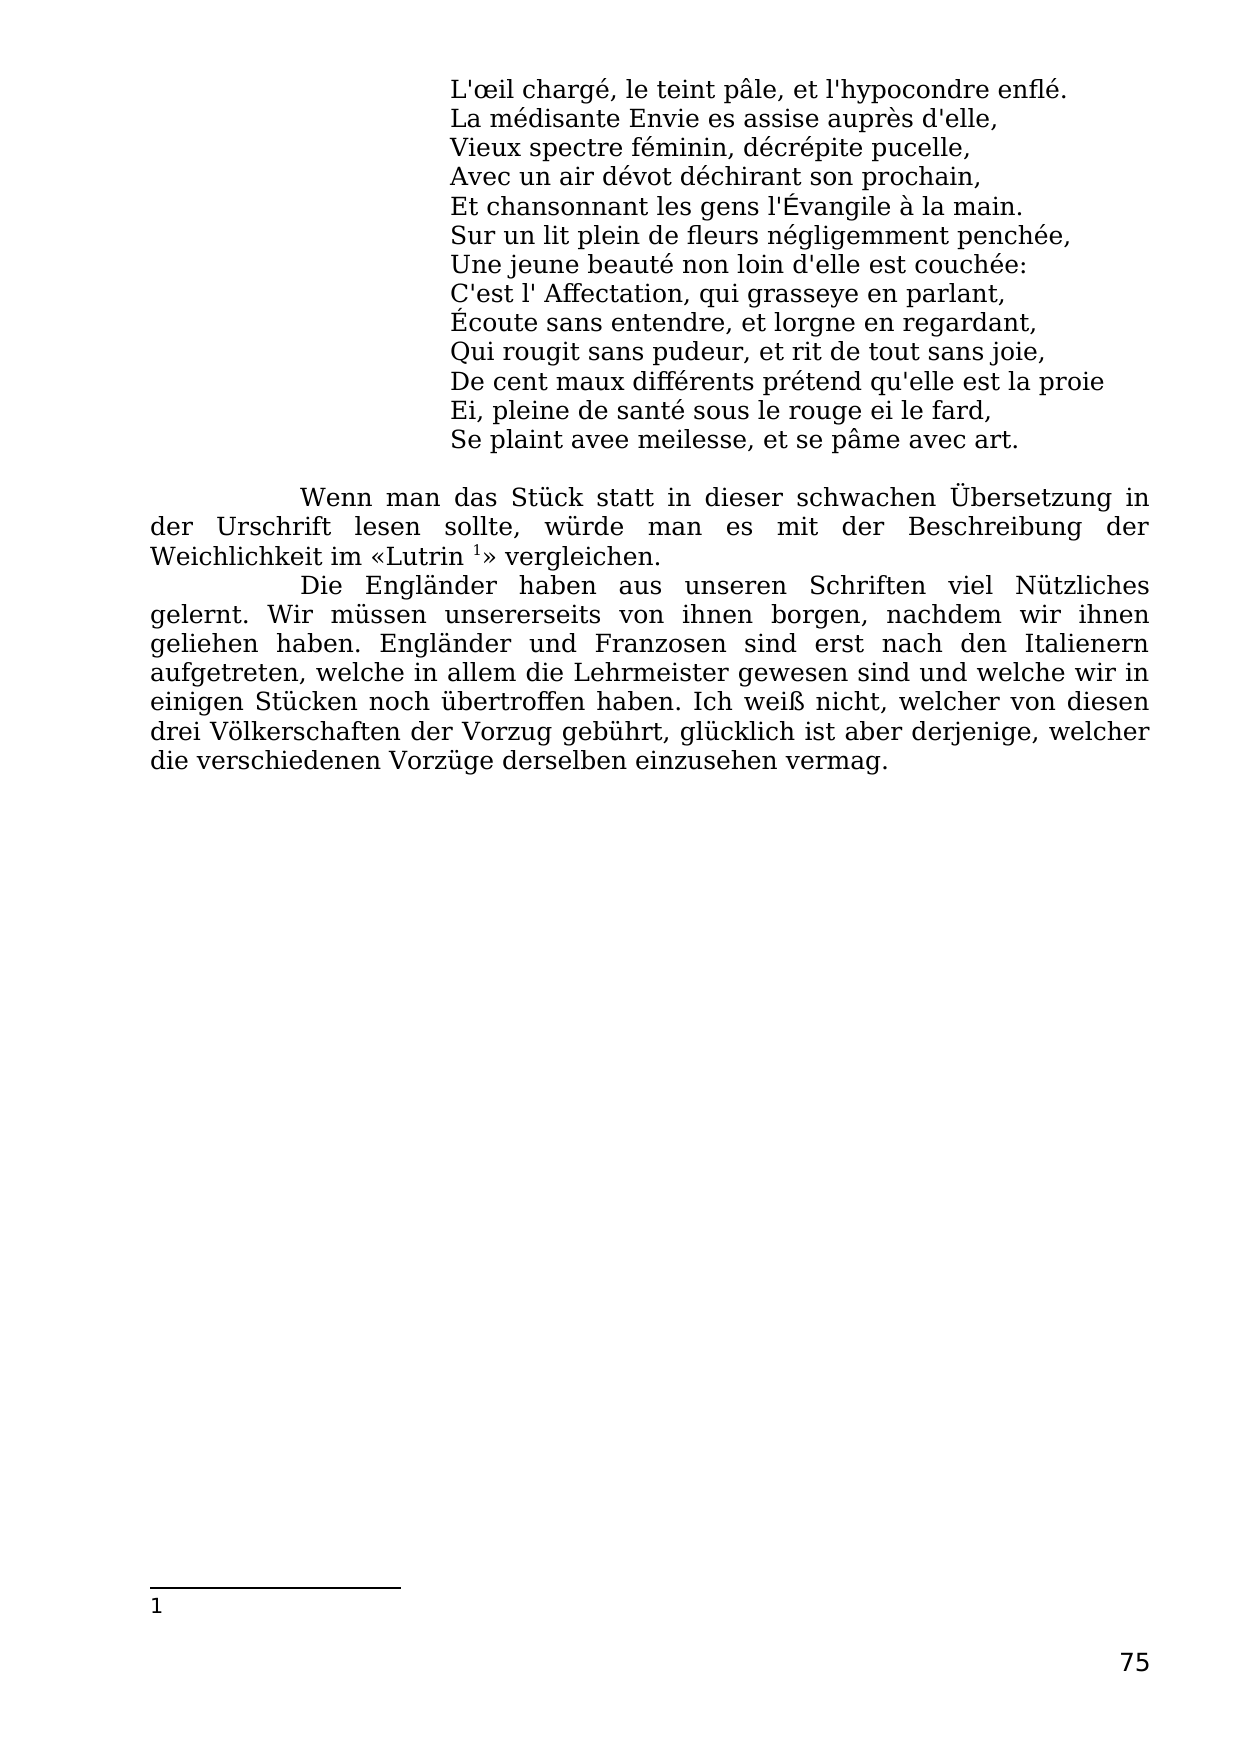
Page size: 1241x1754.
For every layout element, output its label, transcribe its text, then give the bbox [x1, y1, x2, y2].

text Se plaint avee meilesse, et se pâme avec art. [150, 425, 1151, 454]
text Écoute sans entendre, et lorgne en regardant, [150, 308, 1151, 337]
text Sur un lit plein de fleurs négligemment penchée, [150, 221, 1151, 250]
text Avec un air dévot déchirant son prochain, [150, 162, 1151, 192]
text Vieux spectre féminin, décrépite pucelle, [150, 133, 1151, 162]
text Une jeune beauté non loin d'elle est couchée: [150, 250, 1151, 279]
text La médisante Envie es assise auprès d'elle, [150, 104, 1151, 133]
text Wenn man das Stück statt in dieser schwachen Übersetzung in der Urschrift lesen sollte, würde man es mit der Beschreibung der Weichlichkeit im «Lutrin » vergleichen. [150, 483, 1151, 571]
text Die Engländer haben aus unseren Schriften viel Nützliches gelernt. Wir müssen unsererseits von ihnen borgen, nachdem wir ihnen geliehen haben. Engländer und Franzosen sind erst nach den Italienern aufgetreten, welche in allem die Lehrmeister gewesen sind und welche wir in einigen Stücken noch übertroffen haben. Ich weiß nicht, welcher von diesen drei Völkerschaften der Vorzug gebührt, glücklich ist aber derjenige, welcher die verschiedenen Vorzüge derselben einzusehen vermag. [150, 571, 1151, 775]
text C'est l' Affectation, qui grasseye en parlant, [150, 279, 1151, 308]
text Qui rougit sans pudeur, et rit de tout sans joie, [150, 337, 1151, 367]
text L'œil chargé, le teint pâle, et l'hypocondre enflé. [150, 75, 1151, 104]
text Ei, pleine de santé sous le rouge ei le fard, [150, 396, 1151, 425]
text De cent maux différents prétend qu'elle est la proie [150, 367, 1151, 396]
text Et chansonnant les gens l'Évangile à la main. [150, 192, 1151, 221]
